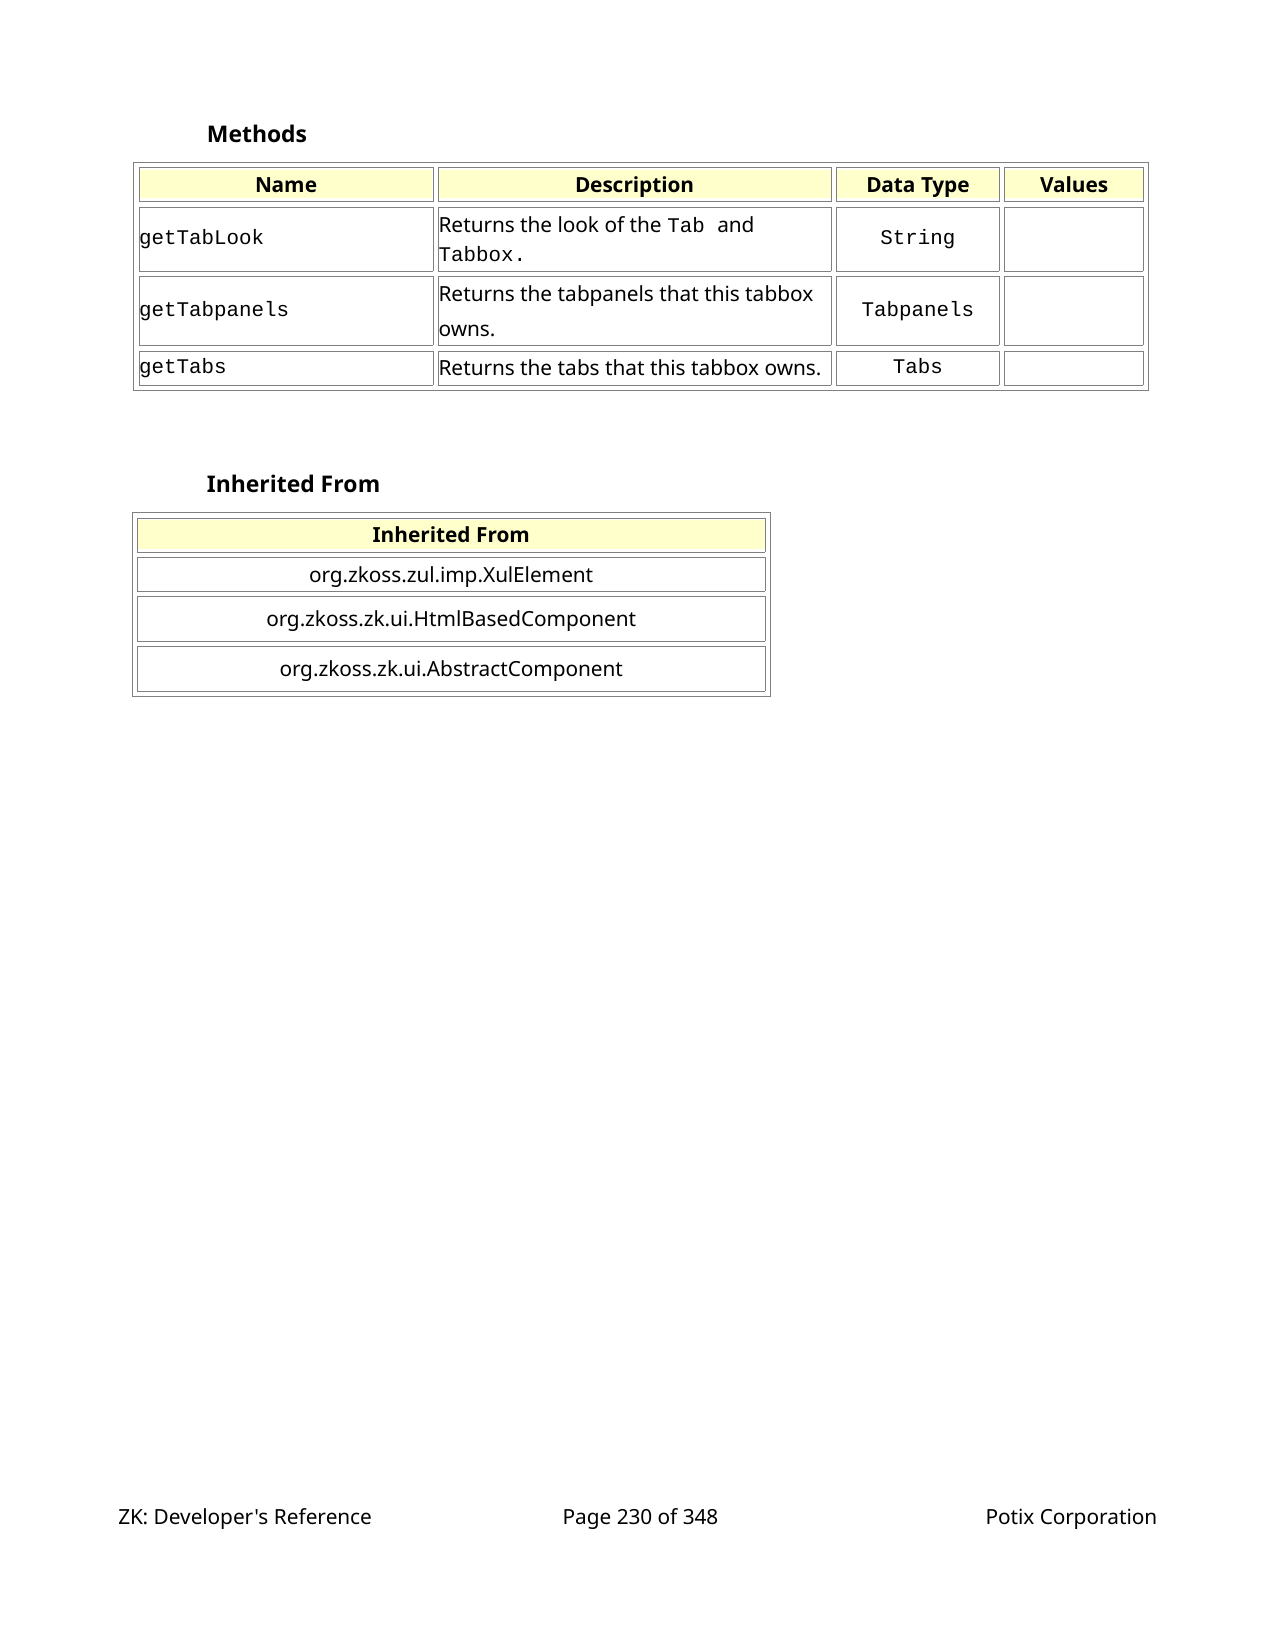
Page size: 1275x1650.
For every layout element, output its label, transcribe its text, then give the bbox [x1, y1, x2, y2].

table_cell getTabpanels [136, 271, 435, 345]
table_cell [1002, 345, 1146, 385]
table_cell String [834, 201, 1002, 271]
table_cell Returns the tabpanels that this tabbox owns. [435, 271, 833, 345]
table_cell Tabs [834, 345, 1002, 385]
table_cell Returns the look of the Tab and Tabbox. [435, 201, 833, 271]
table_header Description [435, 163, 833, 201]
table_header Inherited From [134, 513, 768, 552]
table_cell getTabLook [136, 201, 435, 271]
table_header Values [1002, 163, 1146, 201]
table_cell [1005, 208, 1143, 271]
table_cell [1005, 277, 1143, 345]
table_cell Returns the tabs that this tabbox owns. [435, 345, 833, 385]
table_cell org.zkoss.zk.ui.HtmlBasedComponent [134, 591, 768, 641]
table_cell Tabpanels [834, 271, 1002, 345]
table_header Data Type [834, 163, 1002, 201]
table_header Name [136, 163, 435, 201]
table_cell [1002, 271, 1146, 345]
table_cell getTabs [136, 345, 435, 385]
table_cell org.zkoss.zk.ui.AbstractComponent [134, 641, 768, 691]
table_cell org.zkoss.zul.imp.XulElement [134, 552, 768, 591]
subtitle Inherited From [207, 468, 1157, 499]
table_cell [1005, 352, 1143, 385]
table_cell [1002, 201, 1146, 271]
subtitle Methods [207, 118, 1157, 149]
